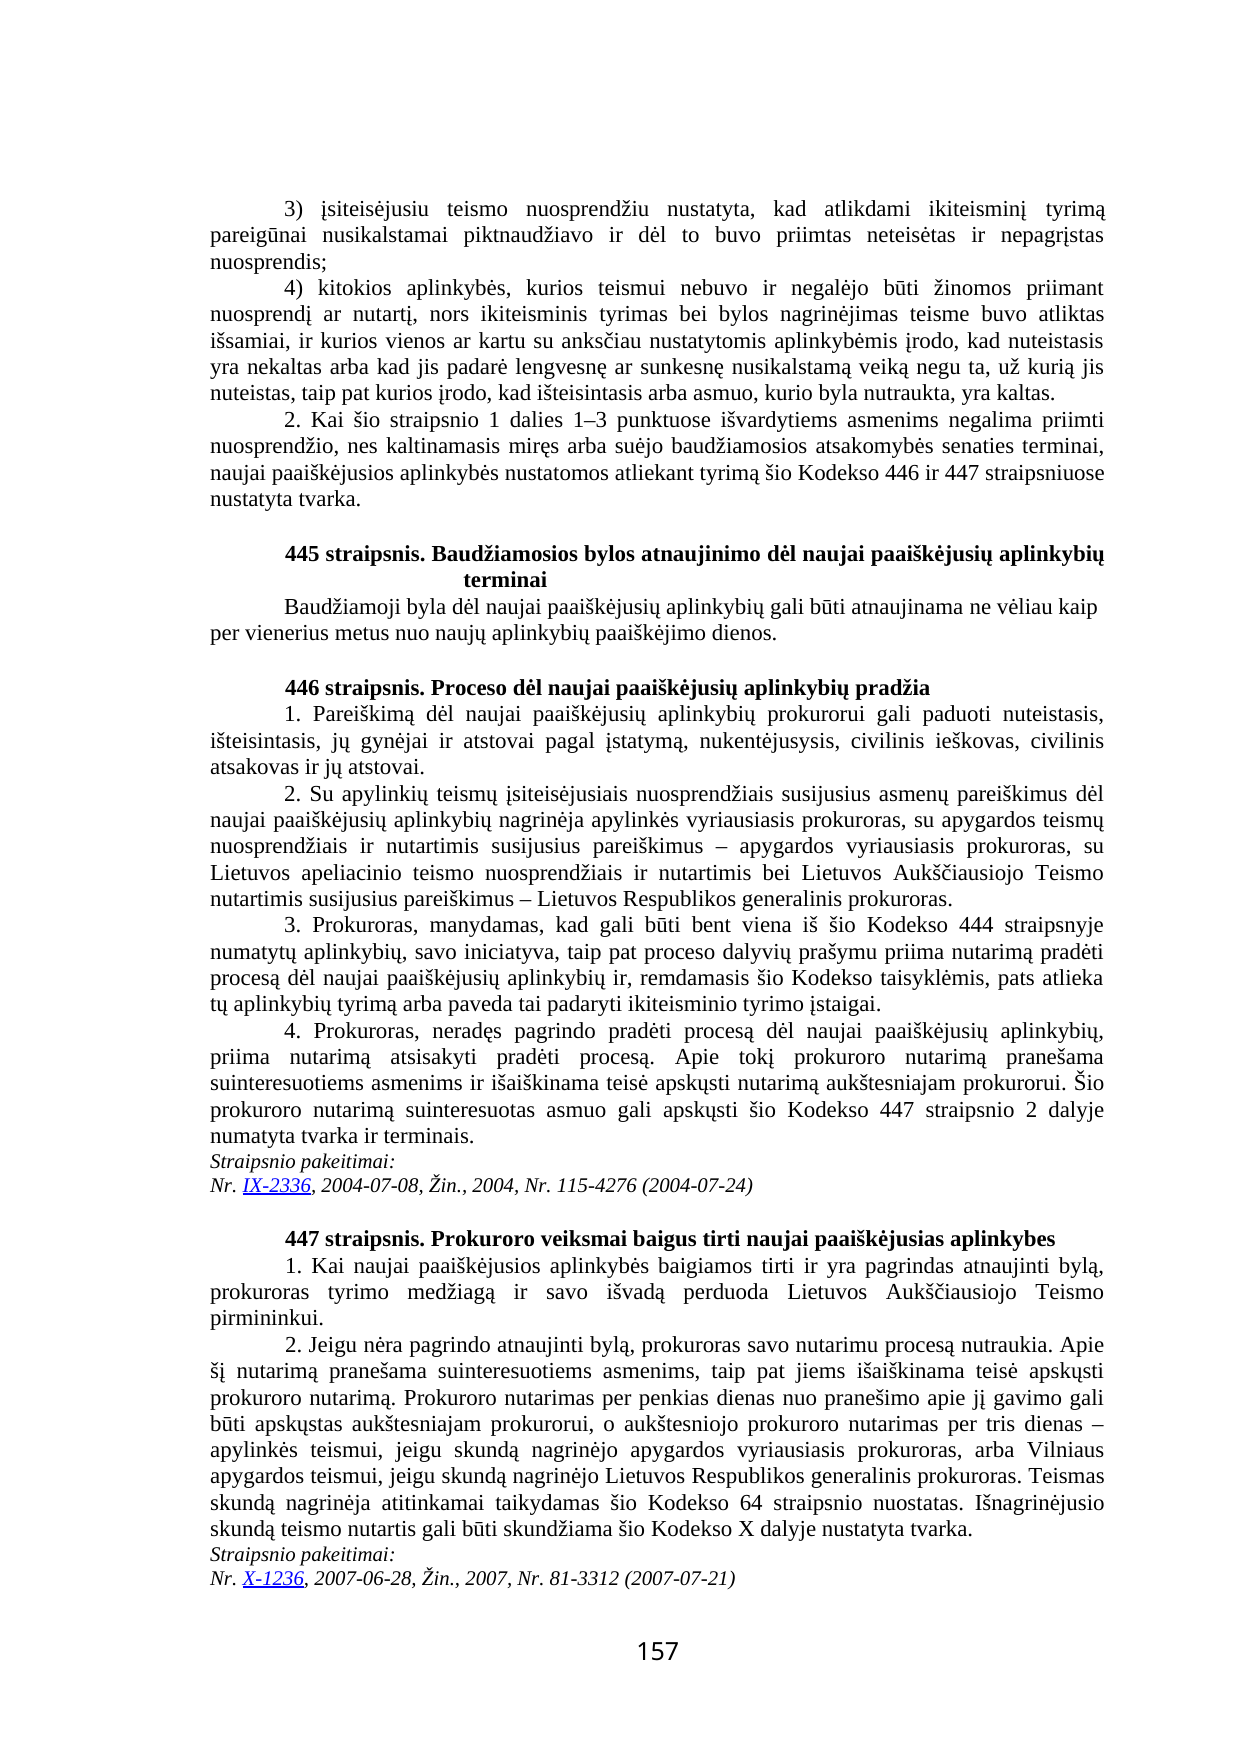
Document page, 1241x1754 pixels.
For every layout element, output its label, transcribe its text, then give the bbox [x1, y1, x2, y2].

text 445 straipsnis. Baudžiamosios bylos atnaujinimo dėl naujai paaiškėjusių aplinkybių terminai [285, 540, 1106, 593]
text 2. Su apylinkių teismų įsiteisėjusiais nuosprendžiais susijusius asmenų pareiškimus dėl naujai paaiškėjusių aplinkybių nagrinėja apylinkės vyriausiasis prokuroras, su apygardos teismų nuosprendžiais ir nutartimis susijusius pareiškimus – apygardos vyriausiasis prokuroras, su Lietuvos apeliacinio teismo nuosprendžiais ir nutartimis bei Lietuvos Aukščiausiojo Teismo nutartimis susijusius pareiškimus – Lietuvos Respublikos generalinis prokuroras. [210, 779, 1106, 911]
text Nr. X-1236, 2007-06-28, Žin., 2007, Nr. 81-3312 (2007-07-21) [210, 1566, 1106, 1590]
text 4. Prokuroras, neradęs pagrindo pradėti procesą dėl naujai paaiškėjusių aplinkybių, priima nutarimą atsisakyti pradėti procesą. Apie tokį prokuroro nutarimą pranešama suinteresuotiems asmenims ir išaiškinama teisė apskųsti nutarimą aukštesniajam prokurorui. Šio prokuroro nutarimą suinteresuotas asmuo gali apskųsti šio Kodekso 447 straipsnio 2 dalyje numatyta tvarka ir terminais. [210, 1017, 1106, 1148]
text 3. Prokuroras, manydamas, kad gali būti bent viena iš šio Kodekso 444 straipsnyje numatytų aplinkybių, savo iniciatyva, taip pat proceso dalyvių prašymu priima nutarimą pradėti procesą dėl naujai paaiškėjusių aplinkybių ir, remdamasis šio Kodekso taisyklėmis, pats atlieka tų aplinkybių tyrimą arba paveda tai padaryti ikiteisminio tyrimo įstaigai. [210, 911, 1106, 1017]
text 447 straipsnis. Prokuroro veiksmai baigus tirti naujai paaiškėjusias aplinkybes [285, 1225, 1106, 1252]
text 1. Kai naujai paaiškėjusios aplinkybės baigiamos tirti ir yra pagrindas atnaujinti bylą, prokuroras tyrimo medžiagą ir savo išvadą perduoda Lietuvos Aukščiausiojo Teismo pirmininkui. [210, 1252, 1106, 1331]
text Straipsnio pakeitimai: [210, 1542, 1106, 1566]
text 2. Jeigu nėra pagrindo atnaujinti bylą, prokuroras savo nutarimu procesą nutraukia. Apie šį nutarimą pranešama suinteresuotiems asmenims, taip pat jiems išaiškinama teisė apskųsti prokuroro nutarimą. Prokuroro nutarimas per penkias dienas nuo pranešimo apie jį gavimo gali būti apskųstas aukštesniajam prokurorui, o aukštesniojo prokuroro nutarimas per tris dienas – apylinkės teismui, jeigu skundą nagrinėjo apygardos vyriausiasis prokuroras, arba Vilniaus apygardos teismui, jeigu skundą nagrinėjo Lietuvos Respublikos generalinis prokuroras. Teismas skundą nagrinėja atitinkamai taikydamas šio Kodekso 64 straipsnio nuostatas. Išnagrinėjusio skundą teismo nutartis gali būti skundžiama šio Kodekso X dalyje nustatyta tvarka. [210, 1331, 1106, 1542]
text 2. Kai šio straipsnio 1 dalies 1–3 punktuose išvardytiems asmenims negalima priimti nuosprendžio, nes kaltinamasis miręs arba suėjo baudžiamosios atsakomybės senaties terminai, naujai paaiškėjusios aplinkybės nustatomos atliekant tyrimą šio Kodekso 446 ir 447 straipsniuose nustatyta tvarka. [210, 406, 1106, 511]
text 4) kitokios aplinkybės, kurios teismui nebuvo ir negalėjo būti žinomos priimant nuosprendį ar nutartį, nors ikiteisminis tyrimas bei bylos nagrinėjimas teisme buvo atliktas išsamiai, ir kurios vienos ar kartu su anksčiau nustatytomis aplinkybėmis įrodo, kad nuteistasis yra nekaltas arba kad jis padarė lengvesnę ar sunkesnę nusikalstamą veiką negu ta, už kurią jis nuteistas, taip pat kurios įrodo, kad išteisintasis arba asmuo, kurio byla nutraukta, yra kaltas. [210, 274, 1106, 406]
text Baudžiamoji byla dėl naujai paaiškėjusių aplinkybių gali būti atnaujinama ne vėliau kaip per vienerius metus nuo naujų aplinkybių paaiškėjimo dienos. [210, 593, 1106, 645]
text 1. Pareiškimą dėl naujai paaiškėjusių aplinkybių prokurorui gali paduoti nuteistasis, išteisintasis, jų gynėjai ir atstovai pagal įstatymą, nukentėjusysis, civilinis ieškovas, civilinis atsakovas ir jų atstovai. [210, 701, 1106, 779]
text 446 straipsnis. Proceso dėl naujai paaiškėjusių aplinkybių pradžia [210, 674, 1106, 701]
text 3) įsiteisėjusiu teismo nuosprendžiu nustatyta, kad atlikdami ikiteisminį tyrimą pareigūnai nusikalstamai piktnaudžiavo ir dėl to buvo priimtas neteisėtas ir nepagrįstas nuosprendis; [210, 195, 1106, 274]
text Straipsnio pakeitimai: [210, 1148, 1106, 1173]
text Nr. IX-2336, 2004-07-08, Žin., 2004, Nr. 115-4276 (2004-07-24) [210, 1173, 1106, 1197]
